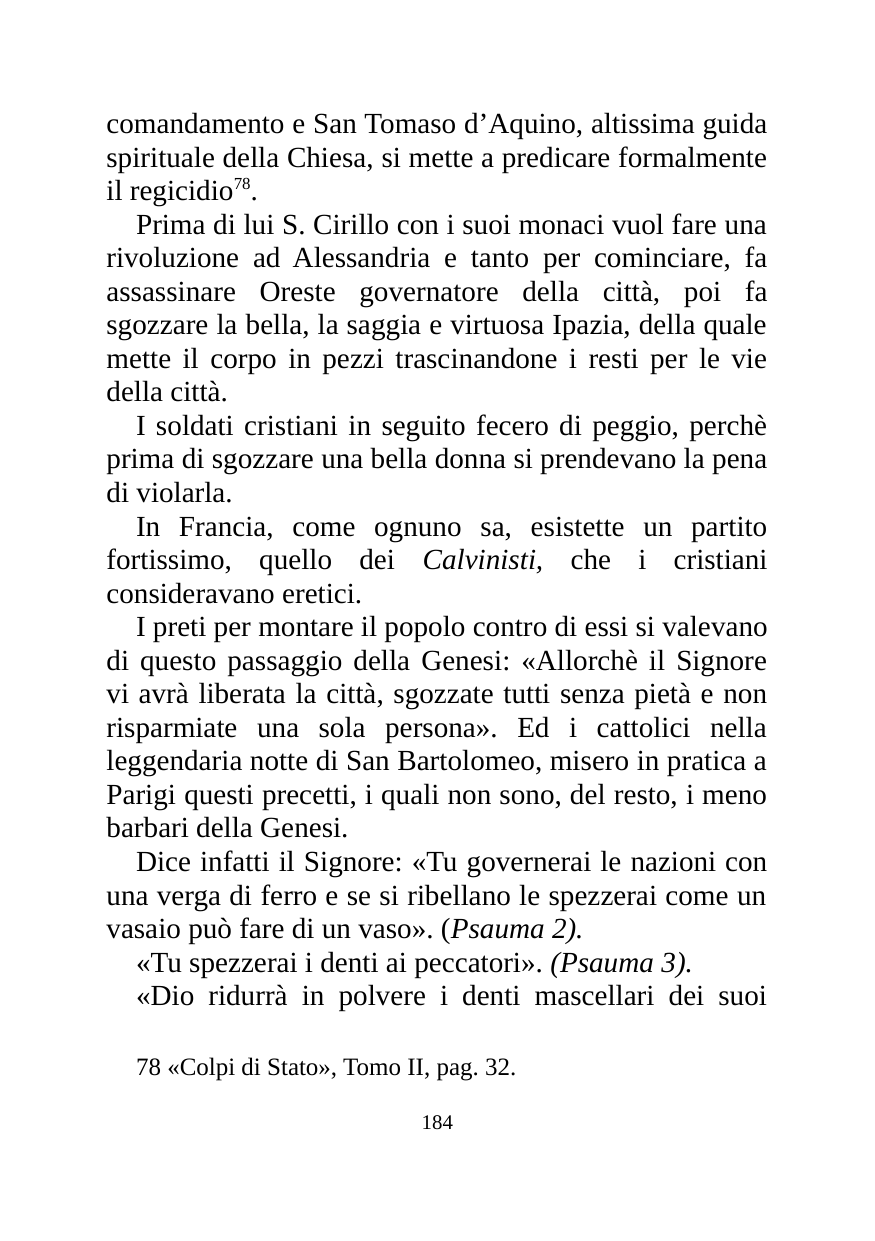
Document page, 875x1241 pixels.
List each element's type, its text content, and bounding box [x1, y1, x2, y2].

text Dice infatti il Signore: «Tu governerai le nazioni con una verga di ferro e se si ribellano le spezzerai come un vasaio può fare di un vaso». (Psauma 2). [106, 844, 768, 945]
text «Tu spezzerai i denti ai peccatori». (Psauma 3). [106, 945, 768, 978]
text «Colpi di Stato», Tomo II, pag. 32. [106, 1052, 768, 1080]
text comandamento e San Tomaso d’Aquino, altissima guida spirituale della Chiesa, si mette a predicare formalmente il regicidio. [106, 106, 768, 207]
text «Dio ridurrà in polvere i denti mascellari dei suoi [106, 978, 768, 1012]
text In Francia, come ognuno sa, esistette un partito fortissimo, quello dei Calvinisti, che i cristiani consideravano eretici. [106, 509, 768, 609]
text I preti per montare il popolo contro di essi si valevano di questo passaggio della Genesi: «Allorchè il Signore vi avrà liberata la città, sgozzate tutti senza pietà e non risparmiate una sola persona». Ed i cattolici nella leggendaria notte di San Bartolomeo, misero in pratica a Parigi questi precetti, i quali non sono, del resto, i meno barbari della Genesi. [106, 609, 768, 844]
text Prima di lui S. Cirillo con i suoi monaci vuol fare una rivoluzione ad Alessandria e tanto per cominciare, fa assassinare Oreste governatore della città, poi fa sgozzare la bella, la saggia e virtuosa Ipazia, della quale mette il corpo in pezzi trascinandone i resti per le vie della città. [106, 207, 768, 408]
text I soldati cristiani in seguito fecero di peggio, perchè prima di sgozzare una bella donna si prendevano la pena di violarla. [106, 408, 768, 509]
